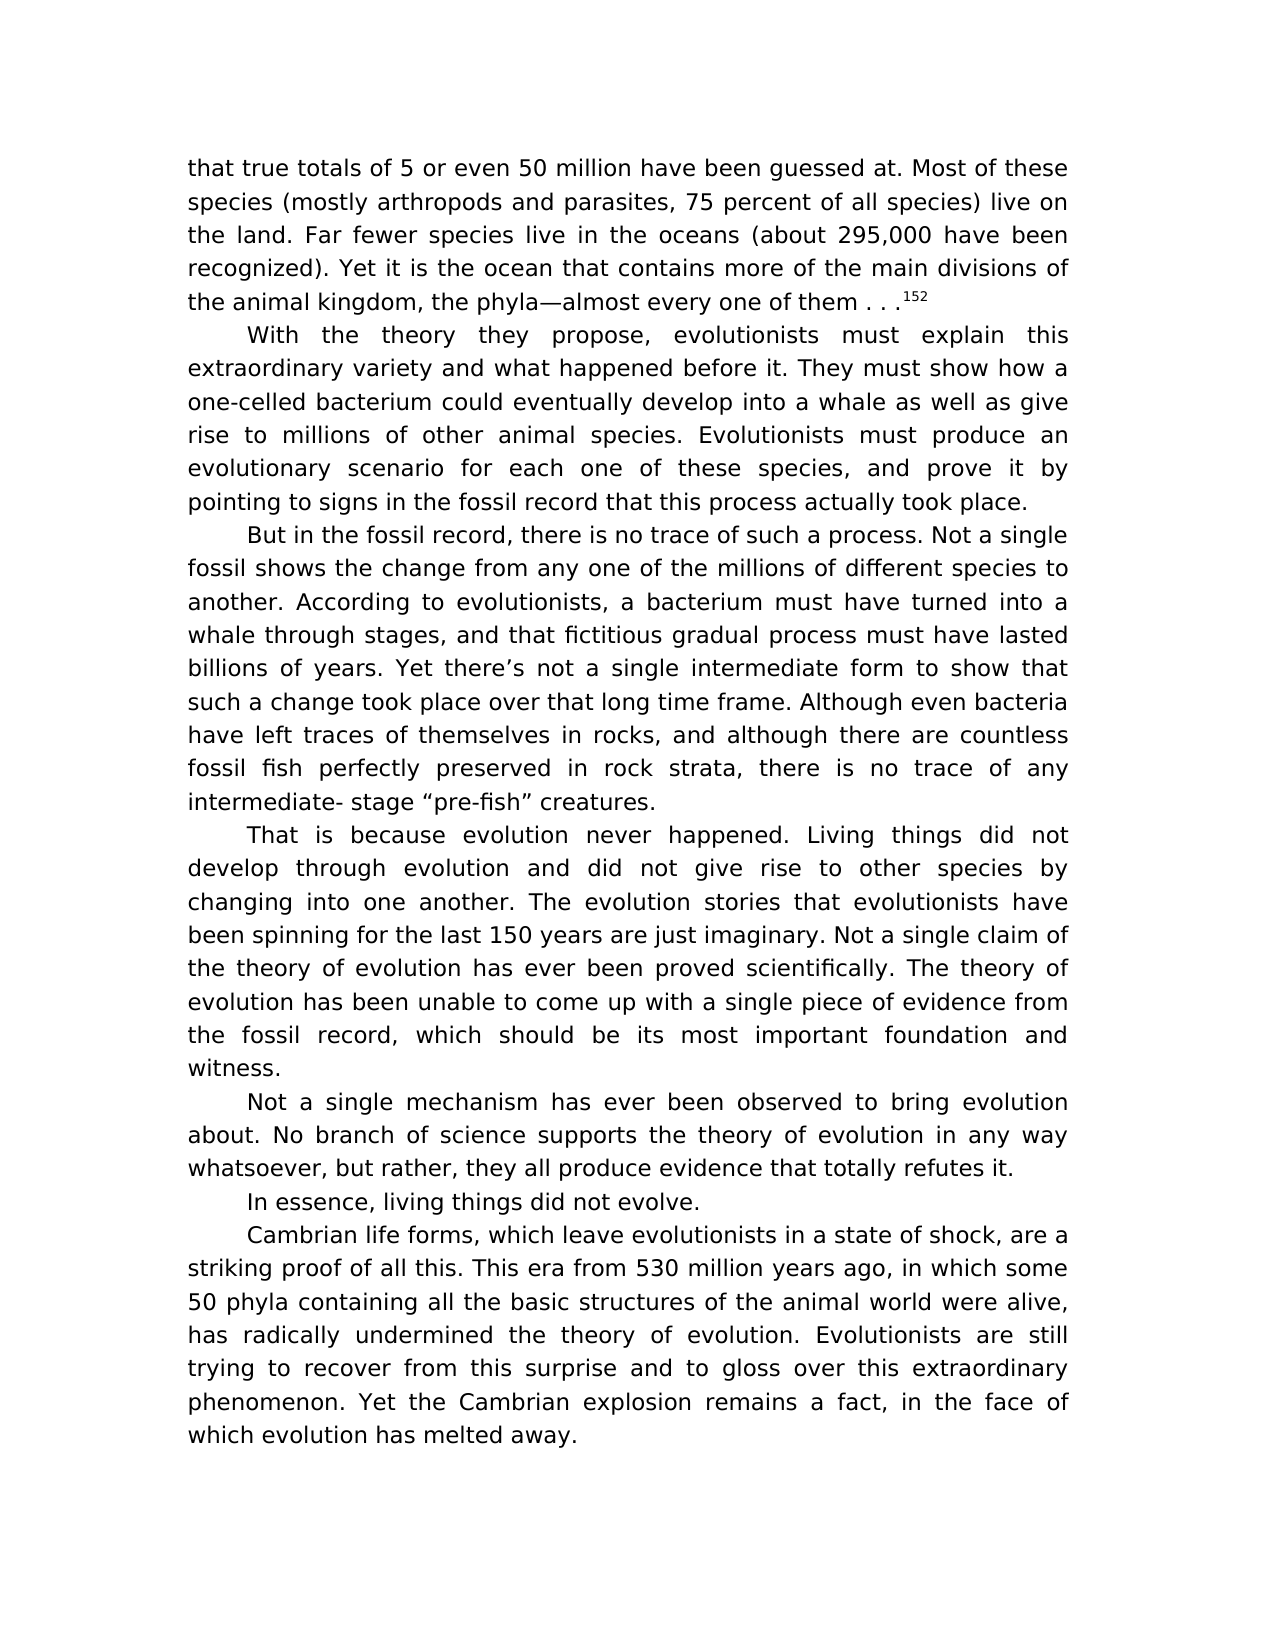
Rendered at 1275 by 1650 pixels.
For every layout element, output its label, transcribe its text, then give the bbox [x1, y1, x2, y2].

text In essence, living things did not evolve. [187, 1183, 1070, 1217]
text that true totals of 5 or even 50 million have been guessed at. Most of these species (mostly arthropods and parasites, 75 percent of all species) live on the land. Far fewer species live in the oceans (about 295,000 have been recognized). Yet it is the ocean that contains more of the main divisions of the animal kingdom, the phyla—almost every one of them . . .152 [187, 150, 1070, 317]
text Not a single mechanism has ever been observed to bring evolution about. No branch of science supports the theory of evolution in any way whatsoever, but rather, they all produce evidence that totally refutes it. [187, 1083, 1070, 1183]
text But in the fossil record, there is no trace of such a process. Not a single fossil shows the change from any one of the millions of different species to another. According to evolutionists, a bacterium must have turned into a whale through stages, and that fictitious gradual process must have lasted billions of years. Yet there’s not a single intermediate form to show that such a change took place over that long time frame. Although even bacteria have left traces of themselves in rocks, and although there are countless fossil fish perfectly preserved in rock strata, there is no trace of any intermediate- stage “pre-fish” creatures. [187, 517, 1070, 817]
text With the theory they propose, evolutionists must explain this extraordinary variety and what happened before it. They must show how a one-celled bacterium could eventually develop into a whale as well as give rise to millions of other animal species. Evolutionists must produce an evolutionary scenario for each one of these species, and prove it by pointing to signs in the fossil record that this process actually took place. [187, 317, 1070, 517]
text That is because evolution never happened. Living things did not develop through evolution and did not give rise to other species by changing into one another. The evolution stories that evolutionists have been spinning for the last 150 years are just imaginary. Not a single claim of the theory of evolution has ever been proved scientifically. The theory of evolution has been unable to come up with a single piece of evidence from the fossil record, which should be its most important foundation and witness. [187, 817, 1070, 1083]
text Cambrian life forms, which leave evolutionists in a state of shock, are a striking proof of all this. This era from 530 million years ago, in which some 50 phyla containing all the basic structures of the animal world were alive, has radically undermined the theory of evolution. Evolutionists are still trying to recover from this surprise and to gloss over this extraordinary phenomenon. Yet the Cambrian explosion remains a fact, in the face of which evolution has melted away. [187, 1217, 1070, 1450]
